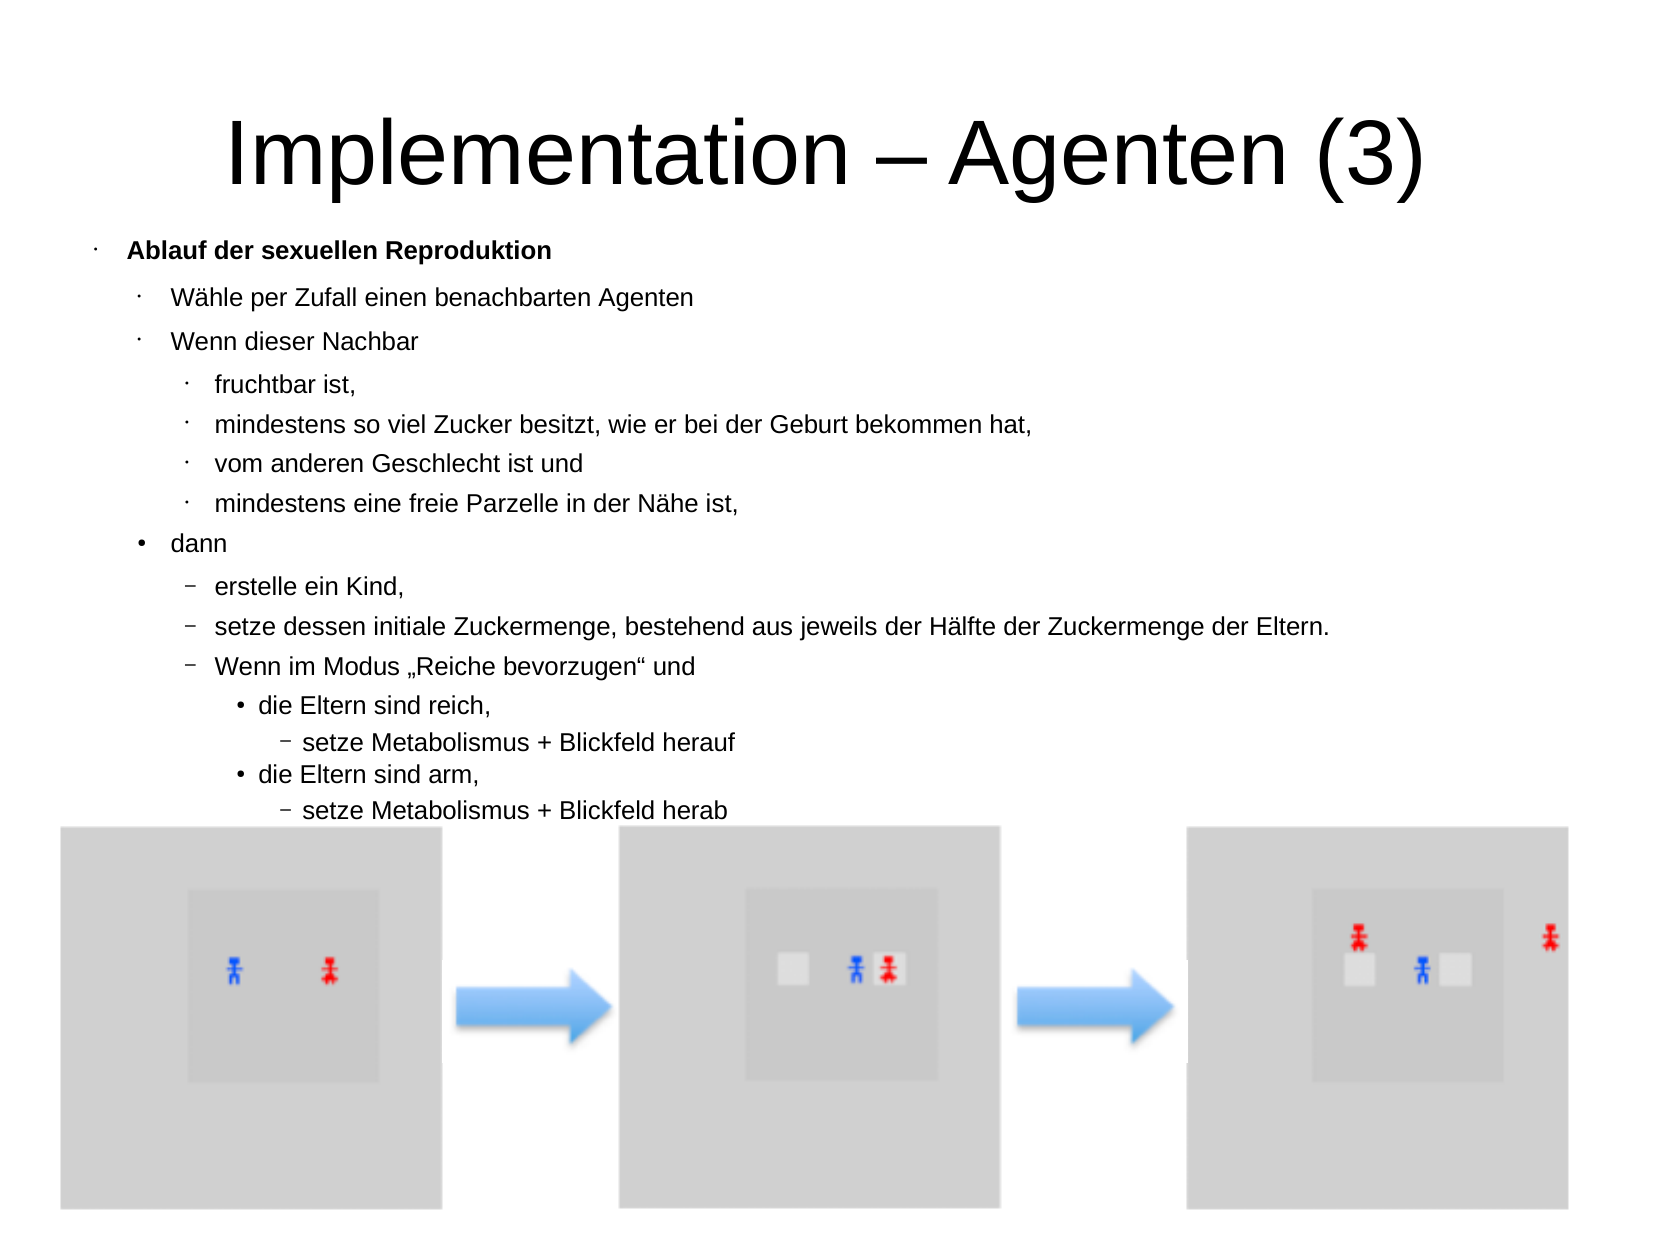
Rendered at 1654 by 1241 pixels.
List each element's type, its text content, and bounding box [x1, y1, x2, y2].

list Ablauf der sexuellen Reproduktion Wähle per Zufall einen benachbarten Agenten Wenn dieser Nachbar fruchtbar ist, mindestens so viel Zucker besitzt, wie er bei der Geburt bekommen hat, vom anderen Geschlecht ist und mindestens eine freie Parzelle in der Nähe ist, dann erstelle ein Kind, setze dessen initiale Zuckermenge, bestehend aus jeweils der Hälfte der Zuckermenge der Eltern. Wenn im Modus „Reiche bevorzugen“ und die Eltern sind reich, setze Metabolismus + Blickfeld herauf die Eltern sind arm, setze Metabolismus + Blickfeld herab [82, 236, 1571, 827]
title Implementation – Agenten (3) [82, 56, 1571, 236]
picture [59, 825, 1571, 1213]
